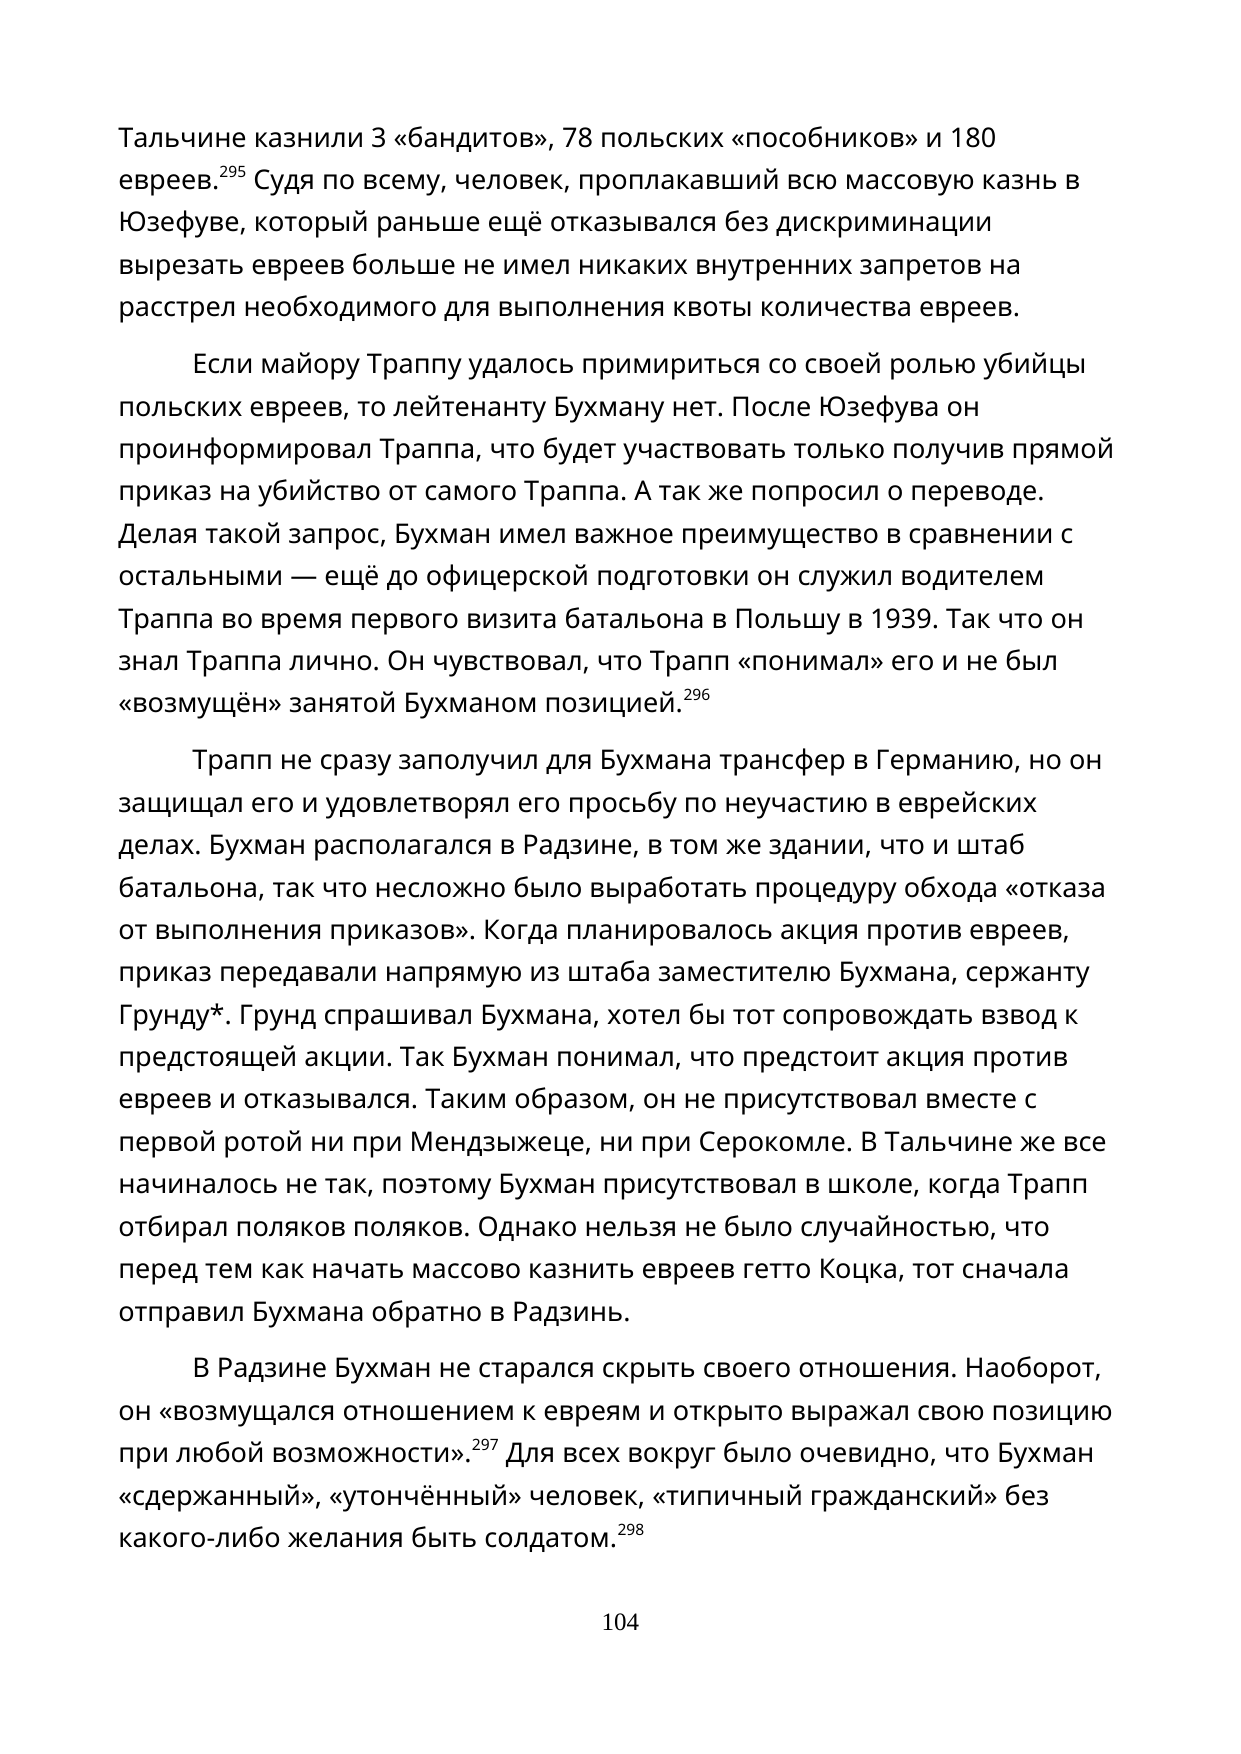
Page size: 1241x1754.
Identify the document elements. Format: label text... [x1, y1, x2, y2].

text В Радзине Бухман не старался скрыть своего отношения. Наоборот, он «возмущался отношением к евреям и открыто выражал свою позицию при любой возможности». Для всех вокруг было очевидно, что Бухман «сдержанный», «утончённый» человек, «типичный гражданский» без какого-либо желания быть солдатом. [118, 1349, 1122, 1555]
text Тальчине казнили 3 «бандитов», 78 польских «пособников» и 180 евреев. Судя по всему, человек, проплакавший всю массовую казнь в Юзефуве, который раньше ещё отказывался без дискриминации вырезать евреев больше не имел никаких внутренних запретов на расстрел необходимого для выполнения квоты количества евреев. [118, 118, 1122, 324]
text Если майору Траппу удалось примириться со своей ролью убийцы польских евреев, то лейтенанту Бухману нет. После Юзефува он проинформировал Траппа, что будет участвовать только получив прямой приказ на убийство от самого Траппа. А так же попросил о переводе. Делая такой запрос, Бухман имел важное преимущество в сравнении с остальными — ещё до офицерской подготовки он служил водителем Траппа во время первого визита батальона в Польшу в 1939. Так что он знал Траппа лично. Он чувствовал, что Трапп «понимал» его и не был «возмущён» занятой Бухманом позицией. [118, 345, 1122, 721]
text Трапп не сразу заполучил для Бухмана трансфер в Германию, но он защищал его и удовлетворял его просьбу по неучастию в еврейских делах. Бухман располагался в Радзине, в том же здании, что и штаб батальона, так что несложно было выработать процедуру обхода «отказа от выполнения приказов». Когда планировалось акция против евреев, приказ передавали напрямую из штаба заместителю Бухмана, сержанту Грунду*. Грунд спрашивал Бухмана, хотел бы тот сопровождать взвод к предстоящей акции. Так Бухман понимал, что предстоит акция против евреев и отказывался. Таким образом, он не присутствовал вместе с первой ротой ни при Мендзыжеце, ни при Серокомле. В Тальчине же все начиналось не так, поэтому Бухман присутствовал в школе, когда Трапп отбирал поляков поляков. Однако нельзя не было случайностью, что перед тем как начать массово казнить евреев гетто Коцка, тот сначала отправил Бухмана обратно в Радзинь. [118, 741, 1122, 1329]
